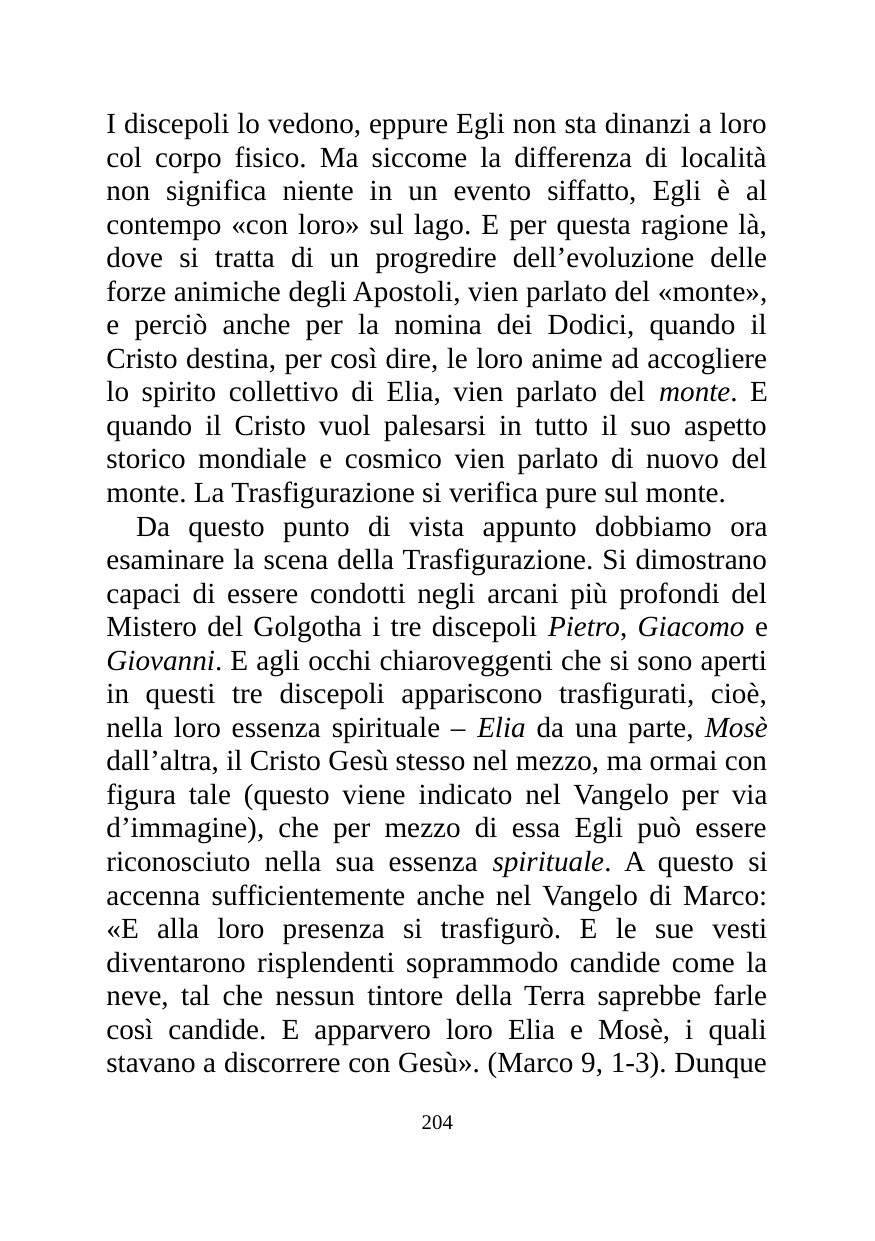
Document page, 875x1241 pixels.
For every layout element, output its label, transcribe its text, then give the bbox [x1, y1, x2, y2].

text Da questo punto di vista appunto dobbiamo ora esaminare la scena della Trasfigurazione. Si dimostrano capaci di essere condotti negli arcani più profondi del Mistero del Golgotha i tre discepoli Pietro, Giacomo e Giovanni. E agli occhi chiaroveggenti che si sono aperti in questi tre discepoli appariscono trasfigurati, cioè, nella loro essenza spirituale – Elia da una parte, Mosè dall’altra, il Cristo Gesù stesso nel mezzo, ma ormai con figura tale (questo viene indicato nel Vangelo per via d’immagine), che per mezzo di essa Egli può essere riconosciuto nella sua essenza spirituale. A questo si accenna sufficientemente anche nel Vangelo di Marco: «E alla loro presenza si trasfigurò. E le sue vesti diventarono risplendenti soprammodo candide come la neve, tal che nessun tintore della Terra saprebbe farle così candide. E apparvero loro Elia e Mosè, i quali stavano a discorrere con Gesù». (Marco 9, 1-3). Dunque [106, 509, 768, 1079]
text I discepoli lo vedono, eppure Egli non sta dinanzi a loro col corpo fisico. Ma siccome la differenza di località non significa niente in un evento siffatto, Egli è al contempo «con loro» sul lago. E per questa ragione là, dove si tratta di un progredire dell’evoluzione delle forze animiche degli Apostoli, vien parlato del «monte», e perciò anche per la nomina dei Dodici, quando il Cristo destina, per così dire, le loro anime ad accogliere lo spirito collettivo di Elia, vien parlato del monte. E quando il Cristo vuol palesarsi in tutto il suo aspetto storico mondiale e cosmico vien parlato di nuovo del monte. La Trasfigurazione si verifica pure sul monte. [106, 106, 768, 509]
